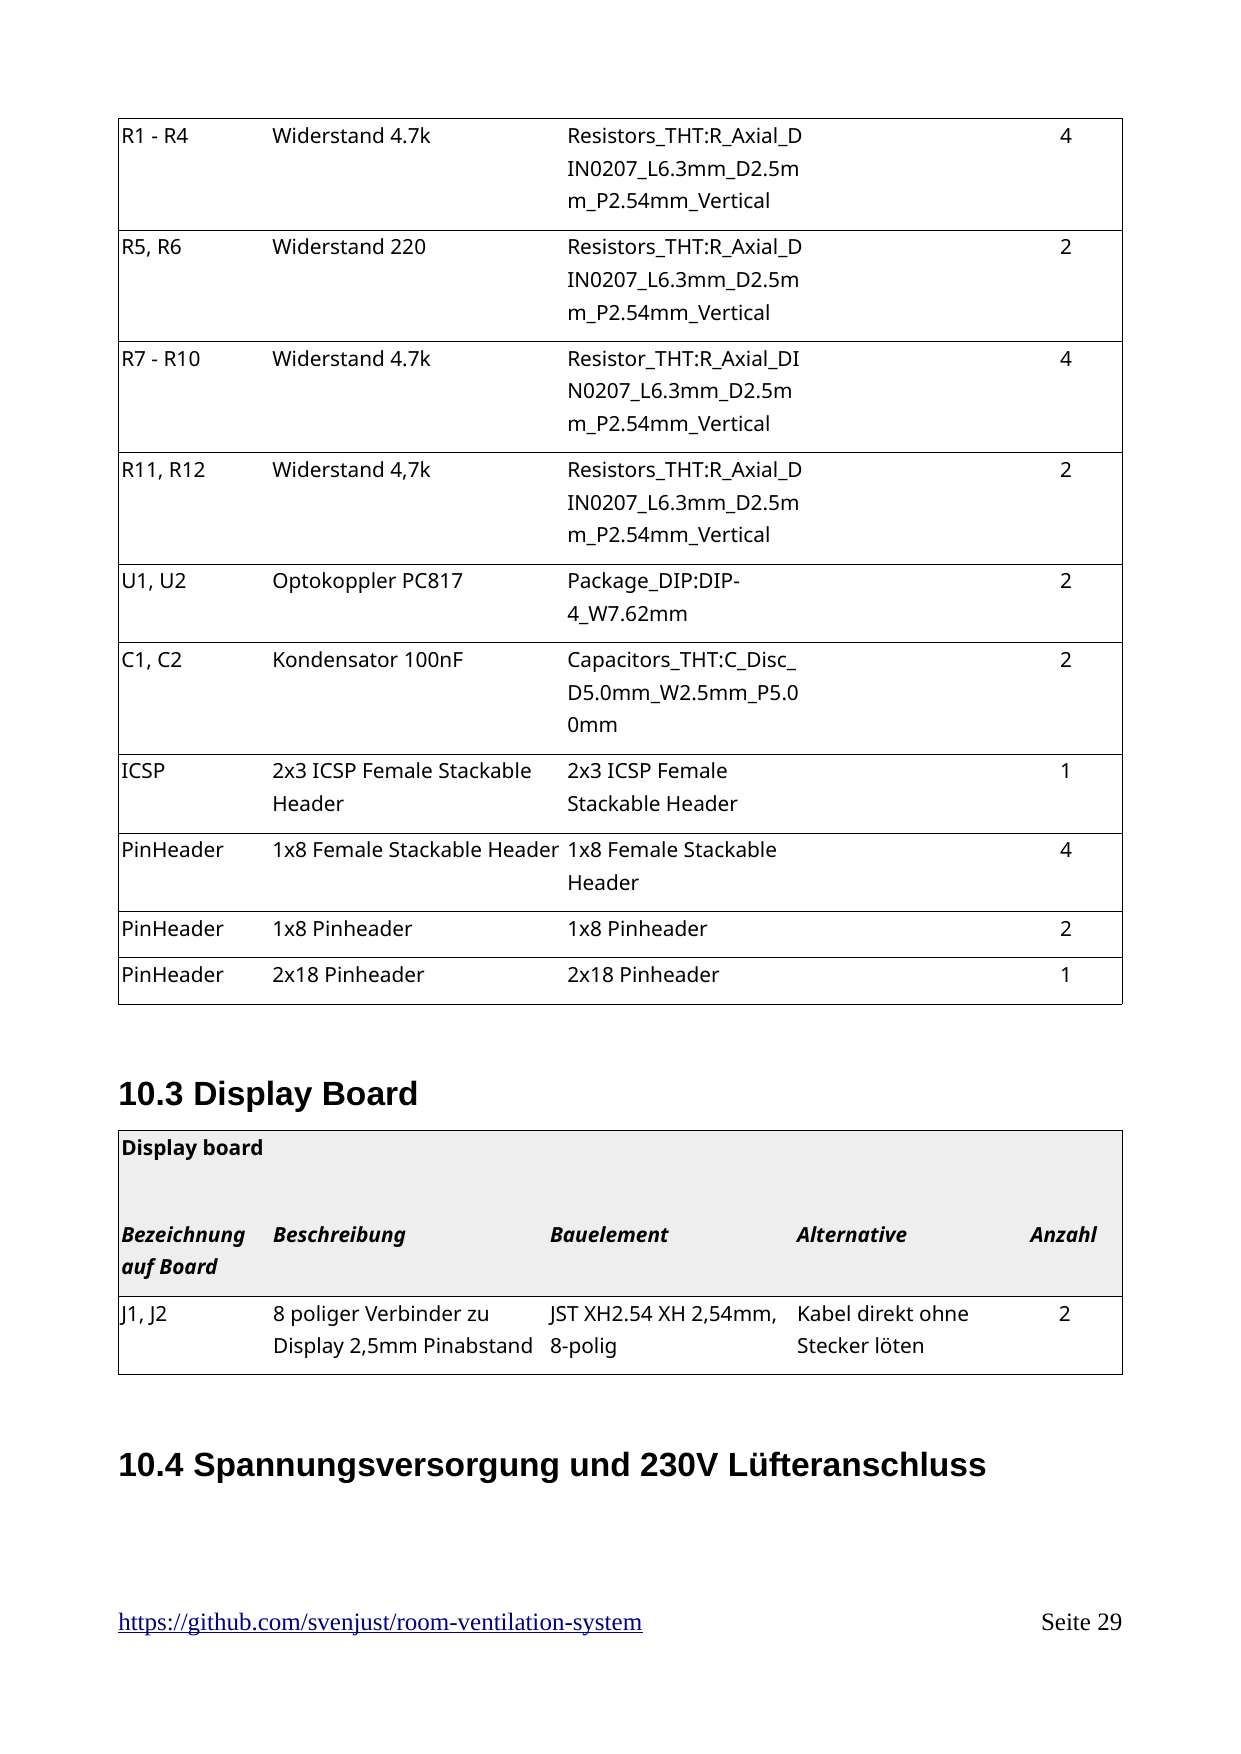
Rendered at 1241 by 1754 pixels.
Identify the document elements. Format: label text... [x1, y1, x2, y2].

table_cell 1x8 Pinheader [567, 912, 806, 957]
table_cell [1010, 1174, 1122, 1220]
table_cell 2 [1012, 912, 1122, 957]
table_cell [806, 958, 1012, 1003]
table_header [550, 1131, 797, 1174]
subtitle Display Board [118, 1073, 1122, 1112]
table_cell J1, J2 [119, 1297, 273, 1374]
table_cell [806, 834, 1012, 911]
table_cell PinHeader [119, 834, 272, 911]
table_cell Bezeichnung auf Board [119, 1220, 273, 1296]
table_cell Beschreibung [273, 1220, 550, 1296]
table_cell Widerstand 220 [272, 231, 567, 341]
subtitle Spannungsversorgung und 230V Lüfteranschluss [118, 1444, 1122, 1483]
table_cell Capacitors_THT:C_Disc_D5.0mm_W2.5mm_P5.00mm [567, 643, 806, 754]
table_cell R1 - R4 [119, 119, 272, 229]
table_header Display board [119, 1131, 273, 1174]
table_cell [797, 1174, 1010, 1220]
table_cell 8 poliger Verbinder zu Display 2,5mm Pinabstand [273, 1297, 550, 1374]
table_cell [806, 912, 1012, 957]
table_cell 2 [1010, 1297, 1122, 1374]
table_cell [550, 1174, 797, 1220]
table_cell PinHeader [119, 958, 272, 1003]
table_cell PinHeader [119, 912, 272, 957]
table_cell 2x18 Pinheader [567, 958, 806, 1003]
table_cell JST XH2.54 XH 2,54mm, 8-polig [550, 1297, 797, 1374]
table_cell 4 [1012, 342, 1122, 452]
table_cell 1x8 Pinheader [272, 912, 567, 957]
table_cell Anzahl [1010, 1220, 1122, 1296]
table_cell Resistor_THT:R_Axial_DIN0207_L6.3mm_D2.5mm_P2.54mm_Vertical [567, 342, 806, 452]
table_cell Widerstand 4.7k [272, 119, 567, 229]
table_cell 2 [1012, 453, 1122, 563]
table_cell 2 [1012, 643, 1122, 754]
table_header [1010, 1131, 1122, 1174]
table_cell Bauelement [550, 1220, 797, 1296]
table_cell U1, U2 [119, 565, 272, 642]
table_cell Kondensator 100nF [272, 643, 567, 754]
table_cell [806, 119, 1012, 229]
table_cell Resistors_THT:R_Axial_DIN0207_L6.3mm_D2.5mm_P2.54mm_Vertical [567, 231, 806, 341]
table_cell Alternative [797, 1220, 1010, 1296]
table_cell Widerstand 4.7k [272, 342, 567, 452]
table_cell Widerstand 4,7k [272, 453, 567, 563]
table_cell [806, 643, 1012, 754]
table_cell 2x18 Pinheader [272, 958, 567, 1003]
table_cell 2 [1012, 231, 1122, 341]
table_cell [273, 1174, 550, 1220]
table_cell 1x8 Female Stackable Header [272, 834, 567, 911]
table_cell [119, 1174, 273, 1220]
table_cell Package_DIP:DIP-4_W7.62mm [567, 565, 806, 642]
table_cell R5, R6 [119, 231, 272, 341]
table_cell Kabel direkt ohne Stecker löten [797, 1297, 1010, 1374]
table_cell [806, 453, 1012, 563]
table_cell 4 [1012, 119, 1122, 229]
table_cell Resistors_THT:R_Axial_DIN0207_L6.3mm_D2.5mm_P2.54mm_Vertical [567, 119, 806, 229]
table_header [273, 1131, 550, 1174]
table_cell 2 [1012, 565, 1122, 642]
table_cell 2x3 ICSP Female Stackable Header [567, 755, 806, 832]
table_cell [806, 231, 1012, 341]
table_cell 1 [1012, 958, 1122, 1003]
table_cell 1x8 Female Stackable Header [567, 834, 806, 911]
table_cell 2x3 ICSP Female Stackable Header [272, 755, 567, 832]
table_cell C1, C2 [119, 643, 272, 754]
table_cell R7 - R10 [119, 342, 272, 452]
table_cell 4 [1012, 834, 1122, 911]
table_cell Optokoppler PC817 [272, 565, 567, 642]
table_cell [806, 342, 1012, 452]
table_header [797, 1131, 1010, 1174]
table_cell 1 [1012, 755, 1122, 832]
table_cell Resistors_THT:R_Axial_DIN0207_L6.3mm_D2.5mm_P2.54mm_Vertical [567, 453, 806, 563]
table_cell ICSP [119, 755, 272, 832]
table_cell [806, 755, 1012, 832]
table_cell R11, R12 [119, 453, 272, 563]
table_cell [806, 565, 1012, 642]
